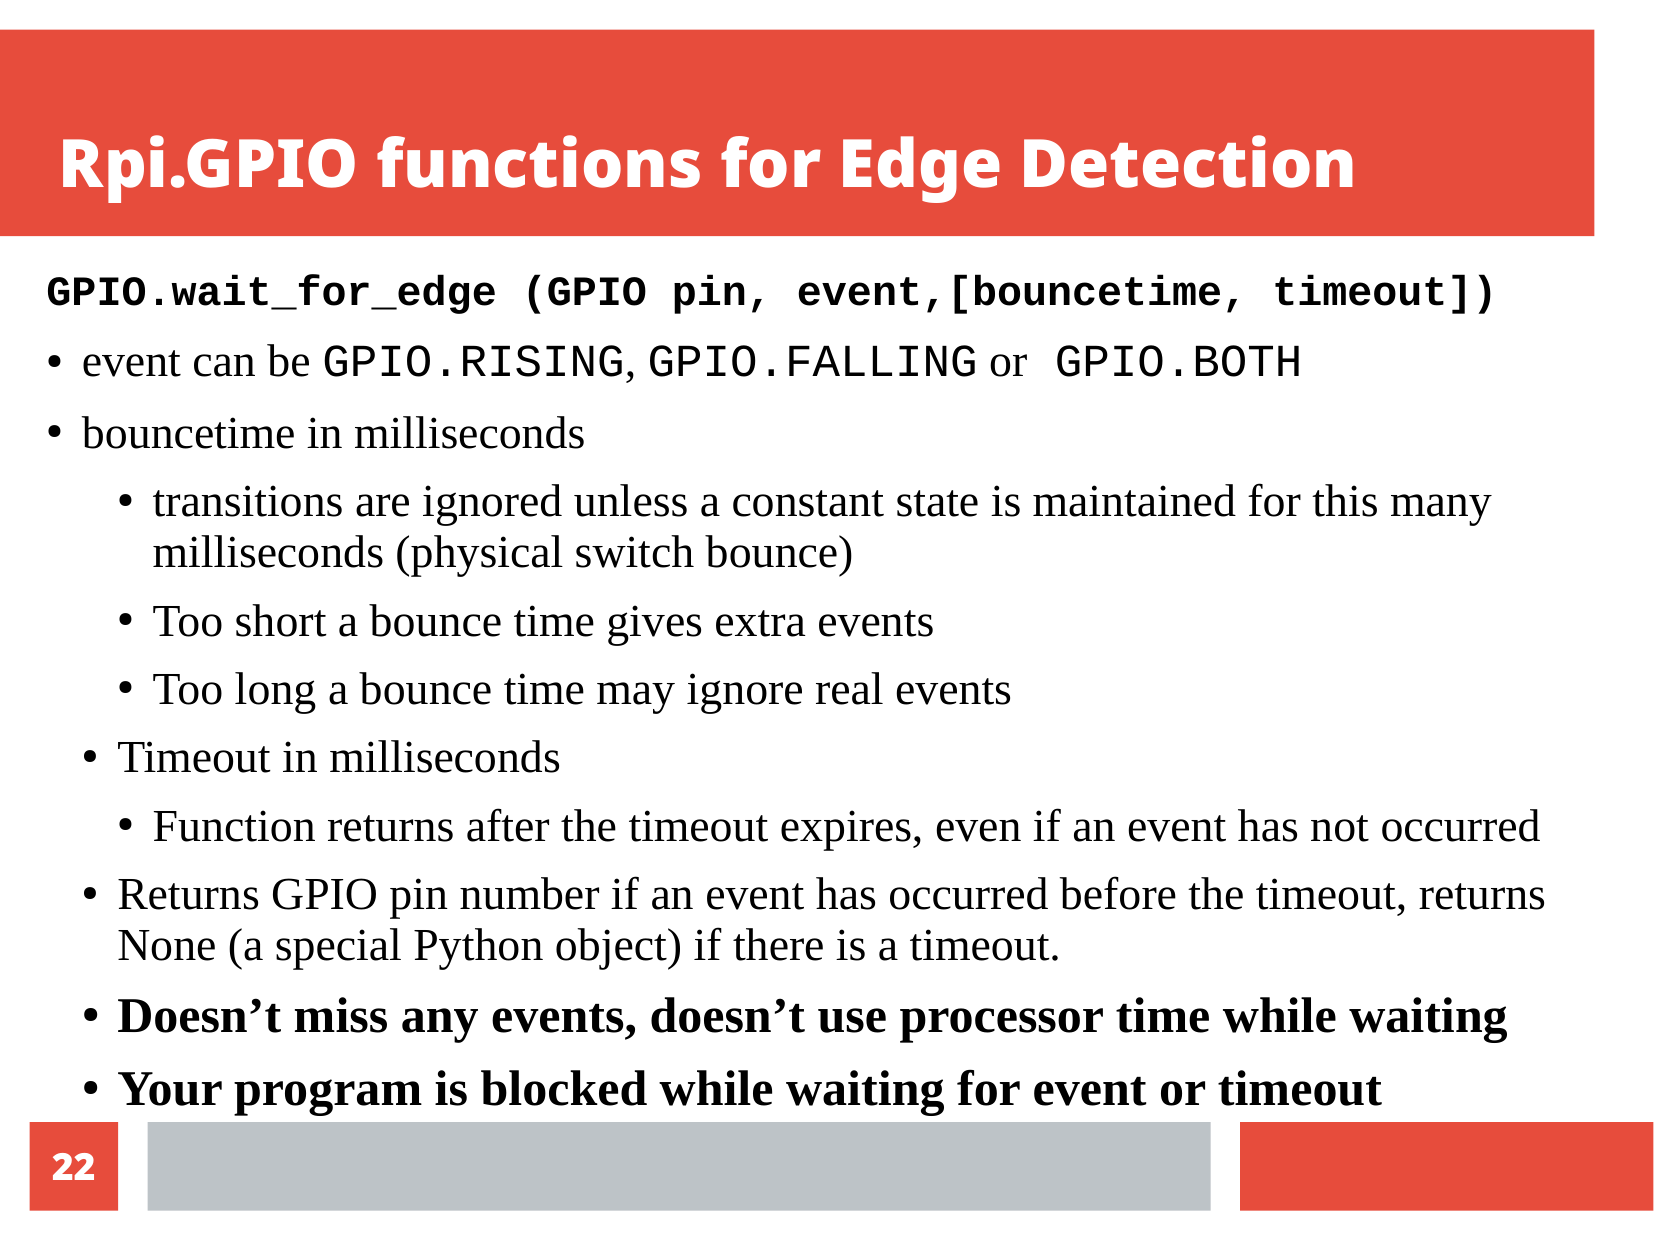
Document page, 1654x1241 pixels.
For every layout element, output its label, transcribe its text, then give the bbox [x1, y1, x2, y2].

text_box GPIO.wait_for_edge (GPIO pin, event,[bouncetime, timeout]) event can be GPIO.RISING, GPIO.FALLING or GPIO.BOTH bouncetime in milliseconds transitions are ignored unless a constant state is maintained for this many milliseconds (physical switch bounce) Too short a bounce time gives extra events Too long a bounce time may ignore real events Timeout in milliseconds Function returns after the timeout expires, even if an event has not occurred Returns GPIO pin number if an event has occurred before the timeout, returns None (a special Python object) if there is a timeout. Doesn’t miss any events, doesn’t use processor time while waiting Your program is blocked while waiting for event or timeout [31, 263, 1624, 1117]
title Rpi.GPIO functions for Edge Detection [59, 59, 1595, 207]
